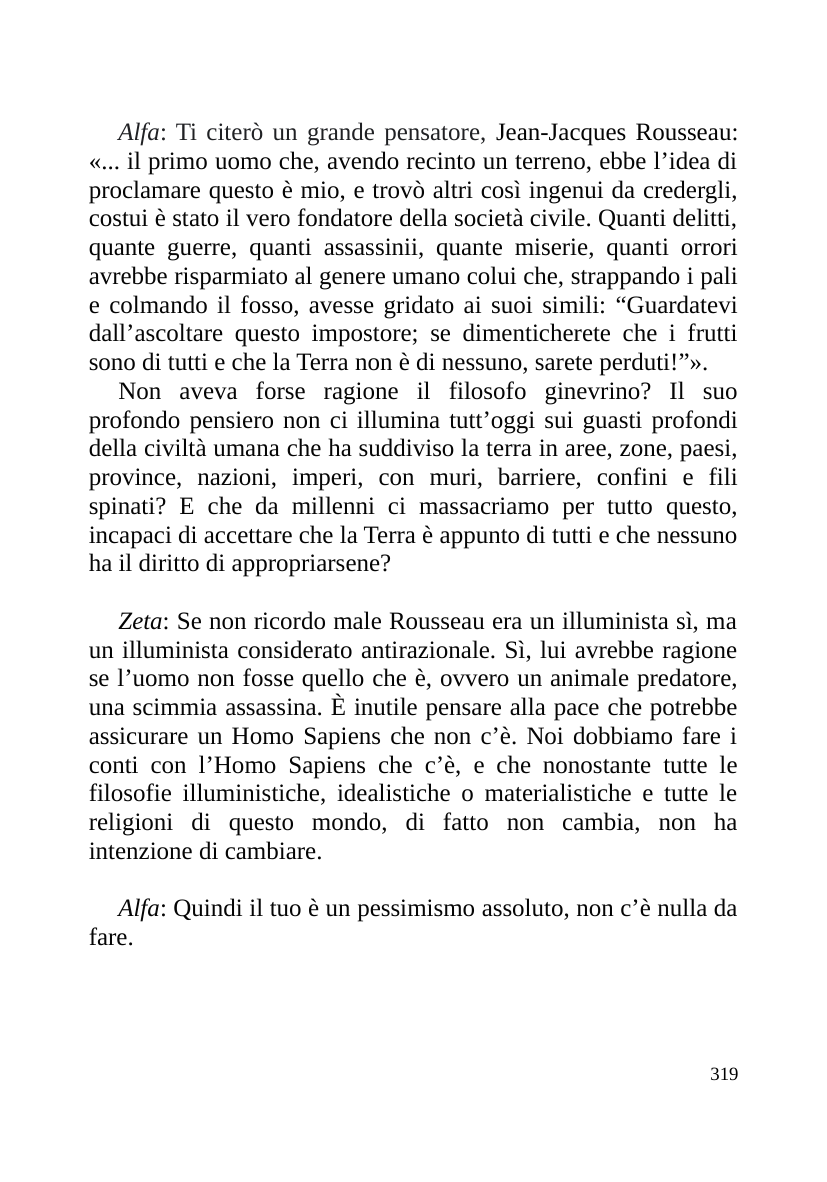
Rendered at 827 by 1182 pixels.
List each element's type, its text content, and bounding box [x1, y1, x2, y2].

text Alfa: Quindi il tuo è un pessimismo assoluto, non c’è nulla da fare. [88, 893, 738, 951]
text Non aveva forse ragione il filosofo ginevrino? Il suo profondo pensiero non ci illumina tutt’oggi sui guasti profondi della civiltà umana che ha suddiviso la terra in aree, zone, paesi, province, nazioni, imperi, con muri, barriere, confini e fili spinati? E che da millenni ci massacriamo per tutto questo, incapaci di accettare che la Terra è appunto di tutti e che nessuno ha il diritto di appropriarsene? [88, 376, 738, 577]
text Zeta: Se non ricordo male Rousseau era un illuminista sì, ma un illuminista considerato antirazionale. Sì, lui avrebbe ragione se l’uomo non fosse quello che è, ovvero un animale predatore, una scimmia assassina. È inutile pensare alla pace che potrebbe assicurare un Homo Sapiens che non c’è. Noi dobbiamo fare i conti con l’Homo Sapiens che c’è, e che nonostante tutte le filosofie illuministiche, idealistiche o materialistiche e tutte le religioni di questo mondo, di fatto non cambia, non ha intenzione di cambiare. [88, 606, 738, 865]
text Alfa: Ti citerò un grande pensatore, Jean-Jacques Rousseau: «... il primo uomo che, avendo recinto un terreno, ebbe l’idea di proclamare questo è mio, e trovò altri così ingenui da credergli, costui è stato il vero fondatore della società civile. Quanti delitti, quante guerre, quanti assassinii, quante miserie, quanti orrori avrebbe risparmiato al genere umano colui che, strappando i pali e colmando il fosso, avesse gridato ai suoi simili: “Guardatevi dall’ascoltare questo impostore; se dimenticherete che i frutti sono di tutti e che la Terra non è di nessuno, sarete perduti!”». [88, 117, 738, 376]
